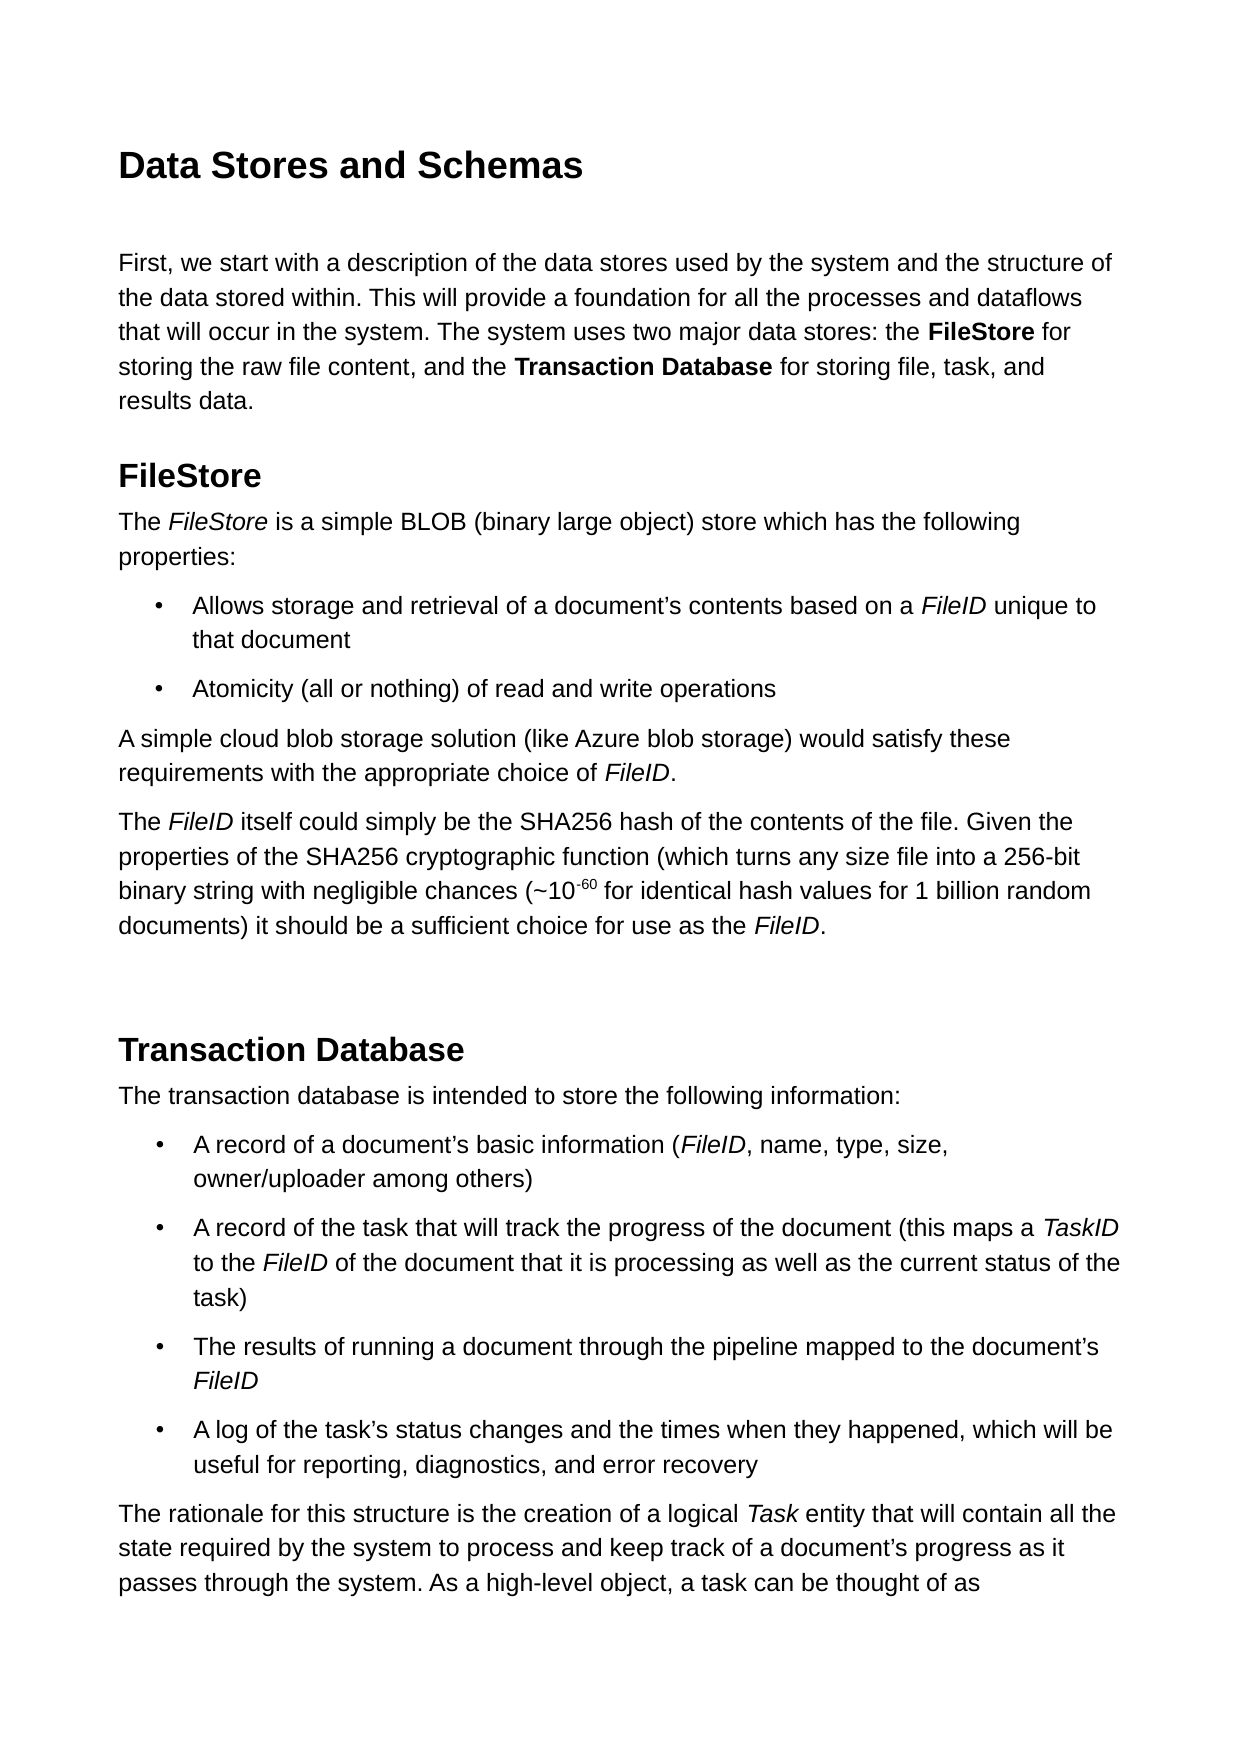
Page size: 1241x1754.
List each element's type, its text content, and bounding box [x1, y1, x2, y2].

list The results of running a document through the pipeline mapped to the document’s FileID [156, 1332, 1122, 1395]
list A log of the task’s status changes and the times when they happened, which will be useful for reporting, diagnostics, and error recovery [156, 1415, 1122, 1478]
subtitle Transaction Database [118, 1029, 1122, 1068]
text The FileStore is a simple BLOB (binary large object) store which has the following properties: [118, 507, 1122, 571]
text First, we start with a description of the data stores used by the system and the structure of the data stored within. This will provide a foundation for all the processes and dataflows that will occur in the system. The system uses two major data stores: the FileStore for storing the raw file content, and the Transaction Database for storing file, task, and results data. [118, 248, 1122, 415]
text A simple cloud blob storage solution (like Azure blob storage) would satisfy these requirements with the appropriate choice of FileID. [118, 724, 1122, 787]
text The rationale for this structure is the creation of a logical Task entity that will contain all the state required by the system to process and keep track of a document’s progress as it passes through the system. As a high-level object, a task can be thought of as [118, 1499, 1122, 1597]
text The transaction database is intended to store the following information: [118, 1081, 1122, 1109]
list Atomicity (all or nothing) of read and write operations [154, 674, 1122, 703]
list A record of a document’s basic information (FileID, name, type, size, owner/uploader among others) [156, 1130, 1122, 1193]
subtitle Data Stores and Schemas [118, 143, 1122, 187]
text The FileID itself could simply be the SHA256 hash of the contents of the file. Given the properties of the SHA256 cryptographic function (which turns any size file into a 256-bit binary string with negligible chances (~10-60 for identical hash values for 1 billion random documents) it should be a sufficient choice for use as the FileID. [118, 807, 1122, 939]
subtitle FileStore [118, 456, 1122, 495]
list A record of the task that will track the progress of the document (this maps a TaskID to the FileID of the document that it is processing as well as the current status of the task) [156, 1213, 1122, 1311]
list Allows storage and retrieval of a document’s contents based on a FileID unique to that document [154, 591, 1122, 654]
